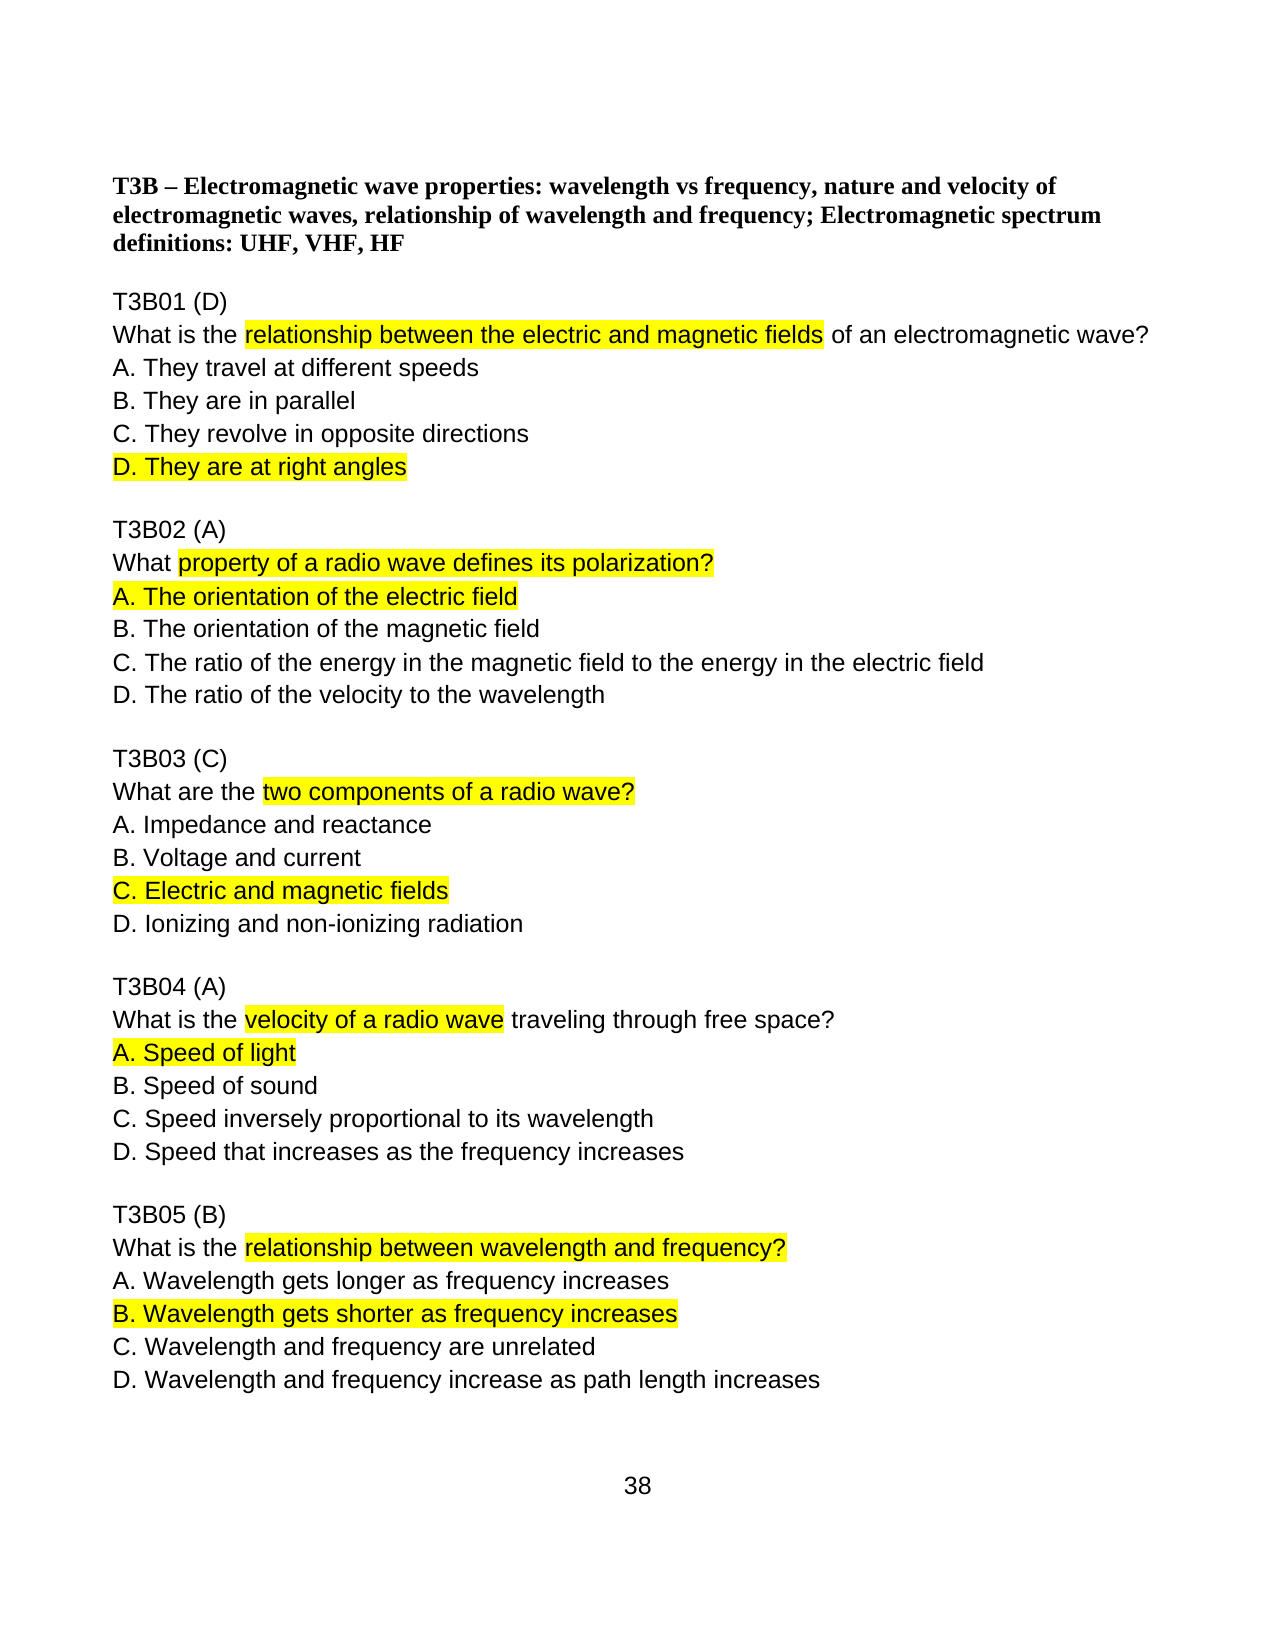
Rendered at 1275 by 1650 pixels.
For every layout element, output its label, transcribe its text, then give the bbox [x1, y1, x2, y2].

subtitle T3B – Electromagnetic wave properties: wavelength vs frequency, nature and velocity of electromagnetic waves, relationship of wavelength and frequency; Electromagnetic spectrum definitions: UHF, VHF, HF [112, 171, 1162, 257]
text T3B02 (A) What property of a radio wave defines its polarization? A. The orientation of the electric field B. The orientation of the magnetic field C. The ratio of the energy in the magnetic field to the energy in the electric field D. The ratio of the velocity to the wavelength [112, 515, 1162, 709]
text T3B05 (B) What is the relationship between wavelength and frequency? A. Wavelength gets longer as frequency increases B. Wavelength gets shorter as frequency increases C. Wavelength and frequency are unrelated D. Wavelength and frequency increase as path length increases [112, 1200, 1162, 1394]
text T3B01 (D) What is the relationship between the electric and magnetic fields of an electromagnetic wave? A. They travel at different speeds B. They are in parallel C. They revolve in opposite directions D. They are at right angles [112, 287, 1162, 481]
text T3B03 (C) What are the two components of a radio wave? A. Impedance and reactance B. Voltage and current C. Electric and magnetic fields D. Ionizing and non-ionizing radiation [112, 743, 1162, 937]
text T3B04 (A) What is the velocity of a radio wave traveling through free space? A. Speed of light B. Speed of sound C. Speed inversely proportional to its wavelength D. Speed that increases as the frequency increases [112, 972, 1162, 1166]
